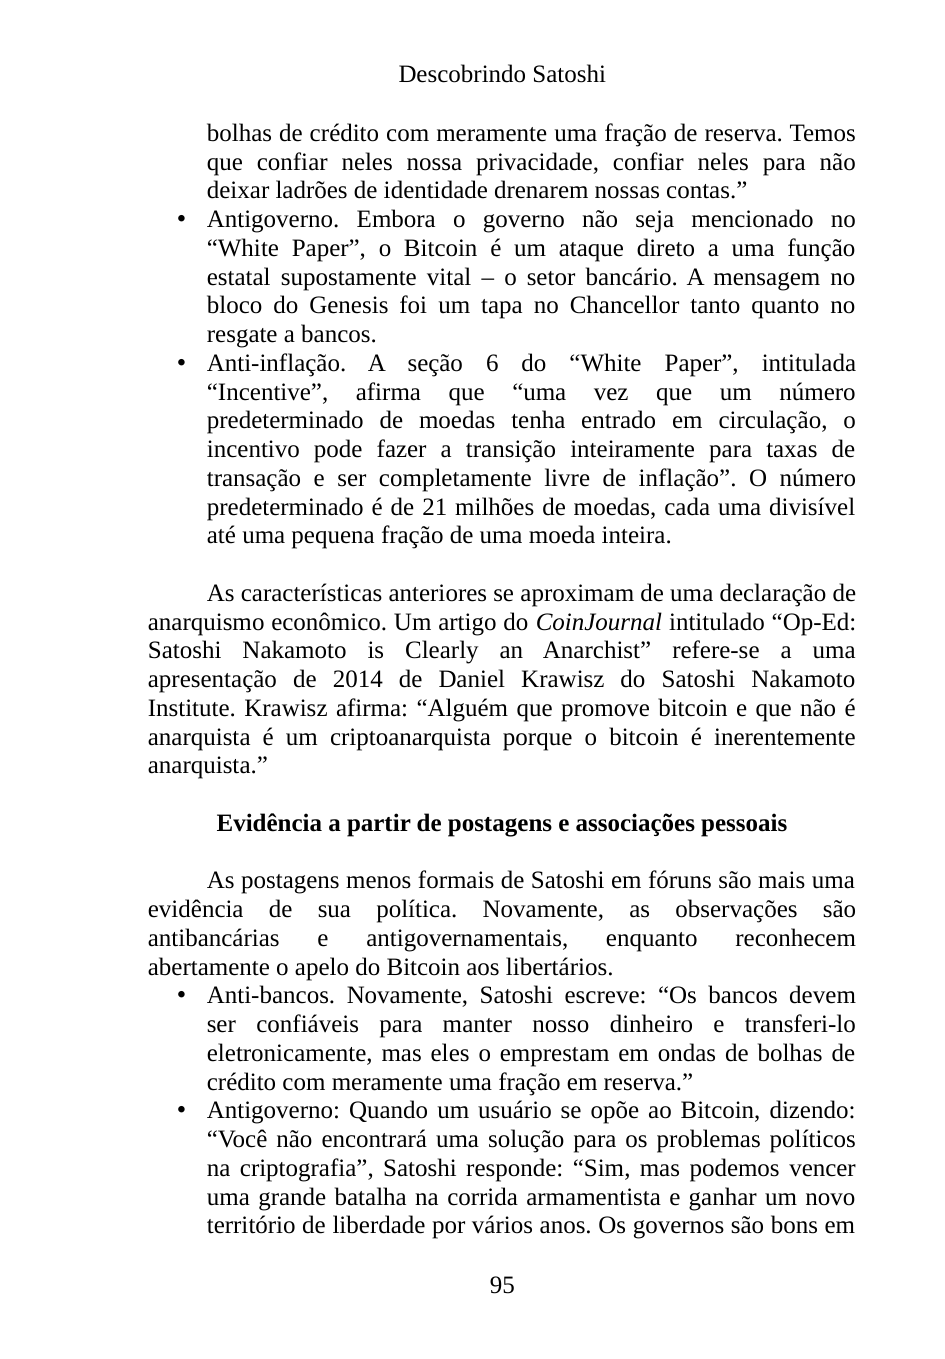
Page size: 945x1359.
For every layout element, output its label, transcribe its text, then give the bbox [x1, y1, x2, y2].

text As características anteriores se aproximam de uma declaração de anarquismo econômico. Um artigo do CoinJournal intitulado “Op-Ed: Satoshi Nakamoto is Clearly an Anarchist” refere-se a uma apresentação de 2014 de Daniel Krawisz do Satoshi Nakamoto Institute. Krawisz afirma: “Alguém que promove bitcoin e que não é anarquista é um criptoanarquista porque o bitcoin é inerentemente anarquista.” [148, 578, 856, 779]
list Anti-bancos. Novamente, Satoshi escreve: “Os bancos devem ser confiáveis para manter nosso dinheiro e transferi-lo eletronicamente, mas eles o emprestam em ondas de bolhas de crédito com meramente uma fração em reserva.” [177, 981, 856, 1096]
list bolhas de crédito com meramente uma fração de reserva. Temos que confiar neles nossa privacidade, confiar neles para não deixar ladrões de identidade drenarem nossas contas.” [177, 118, 856, 204]
text As postagens menos formais de Satoshi em fóruns são mais uma evidência de sua política. Novamente, as observações são antibancárias e antigovernamentais, enquanto reconhecem abertamente o apelo do Bitcoin aos libertários. [148, 866, 856, 981]
list Antigoverno: Quando um usuário se opõe ao Bitcoin, dizendo: “Você não encontrará uma solução para os problemas políticos na criptografia”, Satoshi responde: “Sim, mas podemos vencer uma grande batalha na corrida armamentista e ganhar um novo território de liberdade por vários anos. Os governos são bons em [177, 1096, 856, 1239]
list Antigoverno. Embora o governo não seja mencionado no “White Paper”, o Bitcoin é um ataque direto a uma função estatal supostamente vital – o setor bancário. A mensagem no bloco do Genesis foi um tapa no Chancellor tanto quanto no resgate a bancos. [177, 204, 856, 348]
list Anti-inflação. A seção 6 do “White Paper”, intitulada “Incentive”, afirma que “uma vez que um número predeterminado de moedas tenha entrado em circulação, o incentivo pode fazer a transição inteiramente para taxas de transação e ser completamente livre de inflação”. O número predeterminado é de 21 milhões de moedas, cada uma divisível até uma pequena fração de uma moeda inteira. [177, 348, 856, 549]
subtitle Evidência a partir de postagens e associações pessoais [148, 808, 856, 837]
